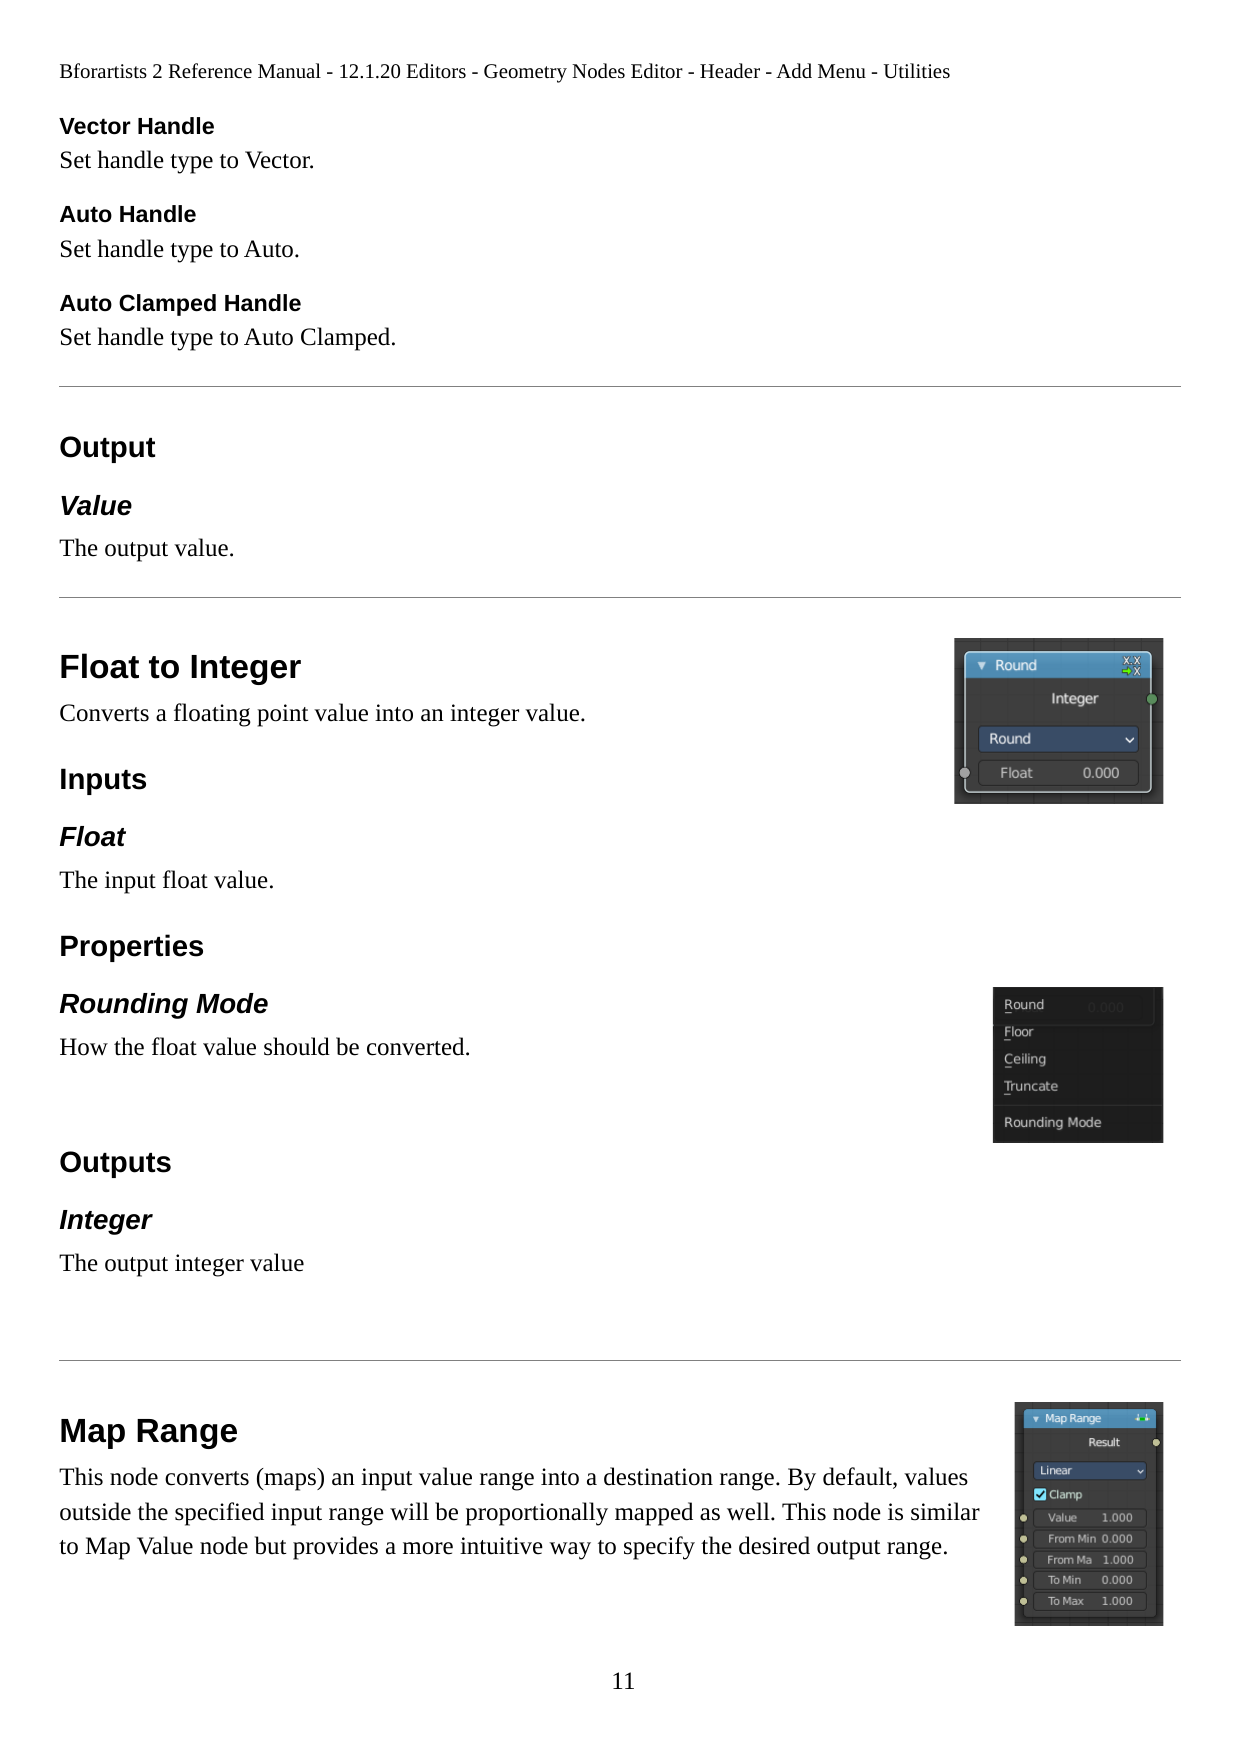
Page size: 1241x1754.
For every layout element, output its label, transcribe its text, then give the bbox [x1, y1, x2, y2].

text Set handle type to Auto. [59, 234, 1181, 263]
text The output value. [59, 533, 1181, 562]
subtitle [1164, 647, 1181, 686]
subtitle Output [59, 430, 1181, 464]
subtitle Vector Handle [59, 113, 1181, 139]
subtitle Outputs [59, 1145, 1181, 1178]
subtitle Auto Handle [59, 201, 1181, 228]
picture [992, 987, 1164, 1143]
subtitle Inputs [59, 762, 954, 796]
subtitle [1164, 1411, 1181, 1449]
text Converts a floating point value into an integer value. [59, 698, 954, 727]
subtitle Map Range [59, 1411, 1014, 1449]
text Set handle type to Auto Clamped. [59, 322, 1181, 351]
text Set handle type to Vector. [59, 146, 1181, 174]
subtitle [1164, 762, 1181, 796]
text The output integer value [59, 1248, 1181, 1277]
picture [954, 638, 1164, 804]
subtitle Float [59, 821, 1181, 853]
subtitle [1164, 988, 1181, 1019]
text This node converts (maps) an input value range into a destination range. By default, values outside the specified input range will be proportionally mapped as well. This node is similar to Map Value node but provides a more intuitive way to specify the desired output range. [59, 1462, 1014, 1560]
text The input float value. [59, 865, 1181, 894]
subtitle Rounding Mode [59, 988, 992, 1019]
subtitle Integer [59, 1203, 1181, 1235]
subtitle Float to Integer [59, 647, 954, 686]
picture [1014, 1402, 1164, 1626]
text How the float value should be converted. [59, 1032, 992, 1061]
subtitle Value [59, 489, 1181, 521]
subtitle Auto Clamped Handle [59, 289, 1181, 316]
subtitle Properties [59, 929, 1181, 963]
